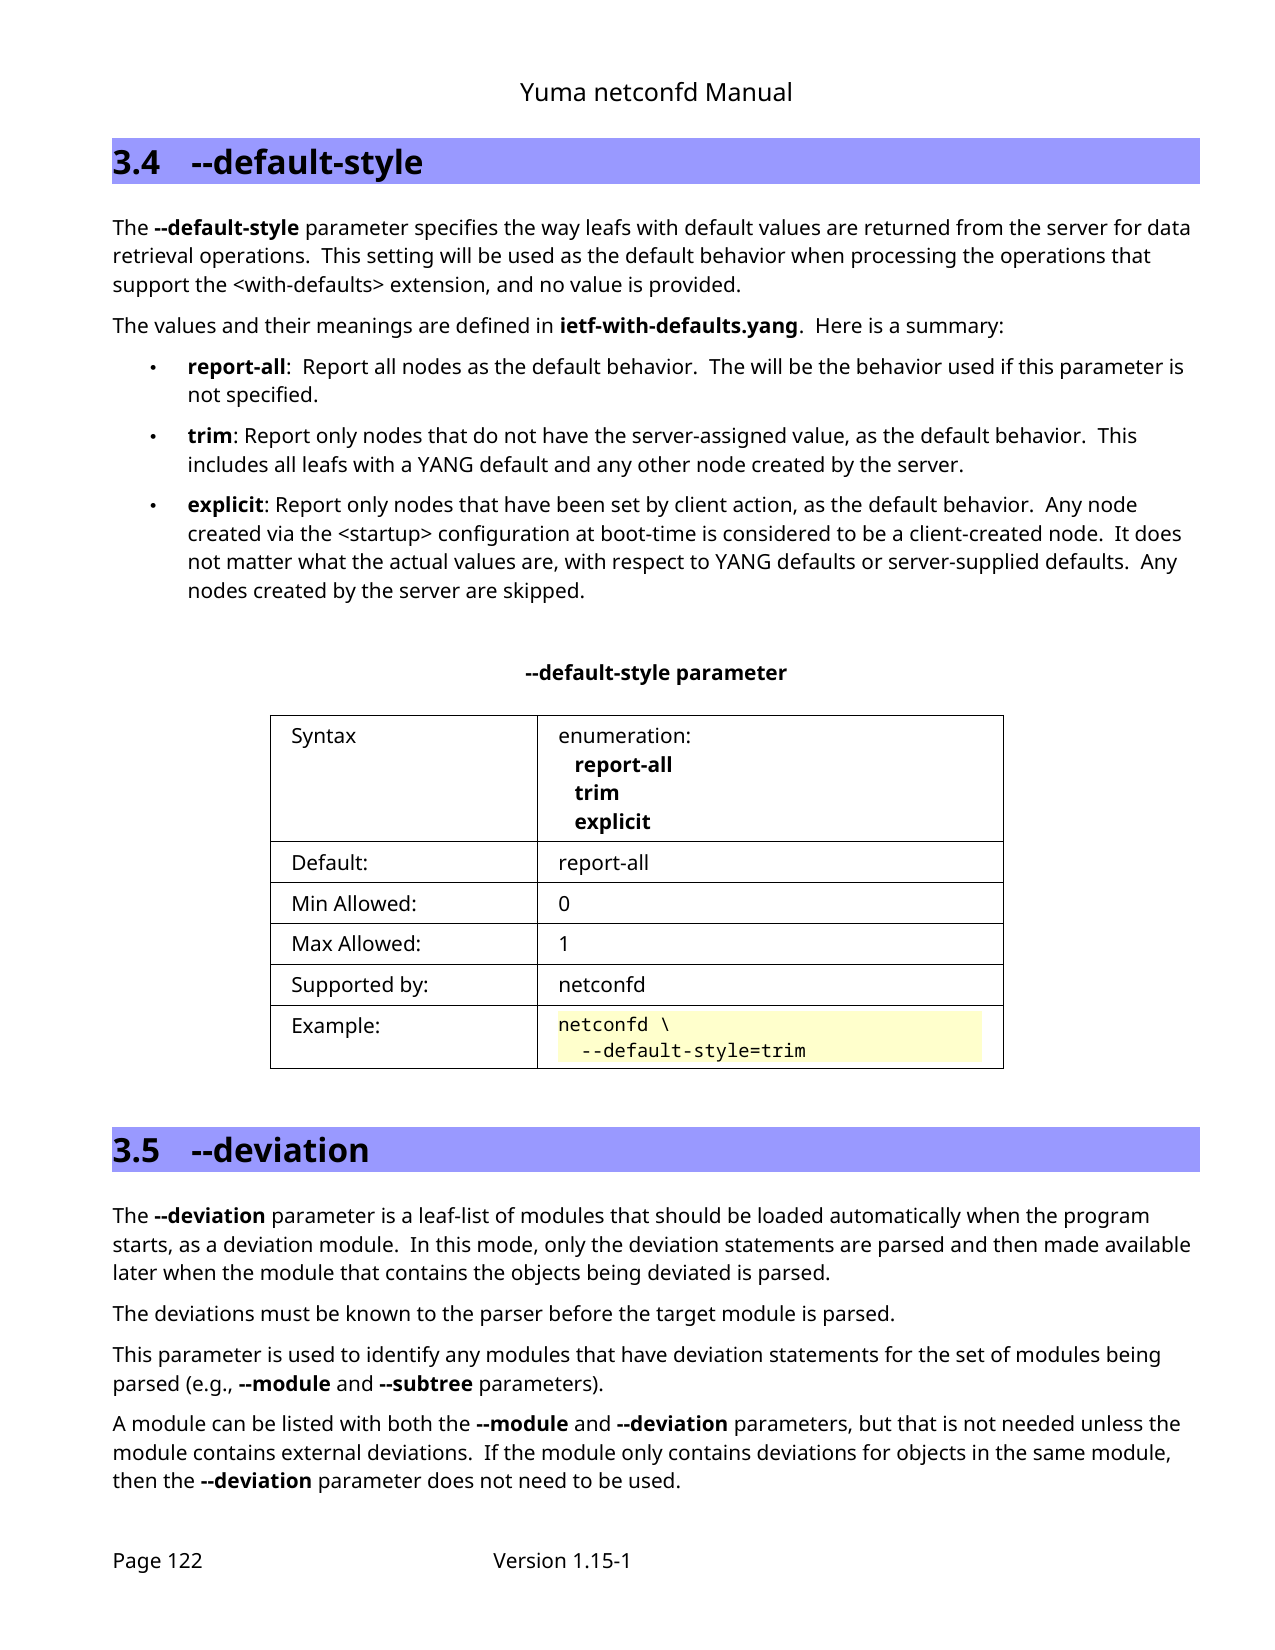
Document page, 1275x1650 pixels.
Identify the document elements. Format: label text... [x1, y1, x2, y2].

list report-all: Report all nodes as the default behavior. The will be the behavior used if this parameter is not specified. [150, 352, 1200, 409]
table_header Syntax [271, 716, 537, 841]
text The --default-style parameter specifies the way leafs with default values are returned from the server for data retrieval operations. This setting will be used as the default behavior when processing the operations that support the <with-defaults> extension, and no value is provided. [112, 213, 1200, 298]
table_cell 0 [538, 883, 1003, 923]
table_cell Supported by: [271, 965, 537, 1005]
list trim: Report only nodes that do not have the server-assigned value, as the default behavior. This includes all leafs with a YANG default and any other node created by the server. [150, 421, 1200, 478]
subtitle --default-style parameter [127, 658, 1185, 686]
list explicit: Report only nodes that have been set by client action, as the default behavior. Any node created via the <startup> configuration at boot-time is considered to be a client-created node. It does not matter what the actual values are, with respect to YANG defaults or server-supplied defaults. Any nodes created by the server are skipped. [150, 491, 1200, 604]
table_cell netconfd [538, 965, 1003, 1005]
text The values and their meanings are defined in ietf-with-defaults.yang. Here is a summary: [112, 311, 1200, 339]
subtitle --deviation [112, 1127, 1200, 1172]
table_cell netconfd \ --default-style=trim [538, 1006, 1003, 1068]
table_header enumeration: report-all trim explicit [538, 716, 1003, 841]
table_cell 1 [538, 924, 1003, 964]
table_cell report-all [538, 842, 1003, 882]
text A module can be listed with both the --module and --deviation parameters, but that is not needed unless the module contains external deviations. If the module only contains deviations for objects in the same module, then the --deviation parameter does not need to be used. [112, 1409, 1200, 1495]
table_cell Min Allowed: [271, 883, 537, 923]
table_cell Max Allowed: [271, 924, 537, 964]
text The --deviation parameter is a leaf-list of modules that should be loaded automatically when the program starts, as a deviation module. In this mode, only the deviation statements are parsed and then made available later when the module that contains the objects being deviated is parsed. [112, 1201, 1200, 1287]
table_cell Example: [271, 1006, 537, 1068]
text The deviations must be known to the parser before the target module is parsed. [112, 1299, 1200, 1328]
table_cell Default: [271, 842, 537, 882]
subtitle --default-style [112, 138, 1200, 184]
text This parameter is used to identify any modules that have deviation statements for the set of modules being parsed (e.g., --module and --subtree parameters). [112, 1340, 1200, 1397]
